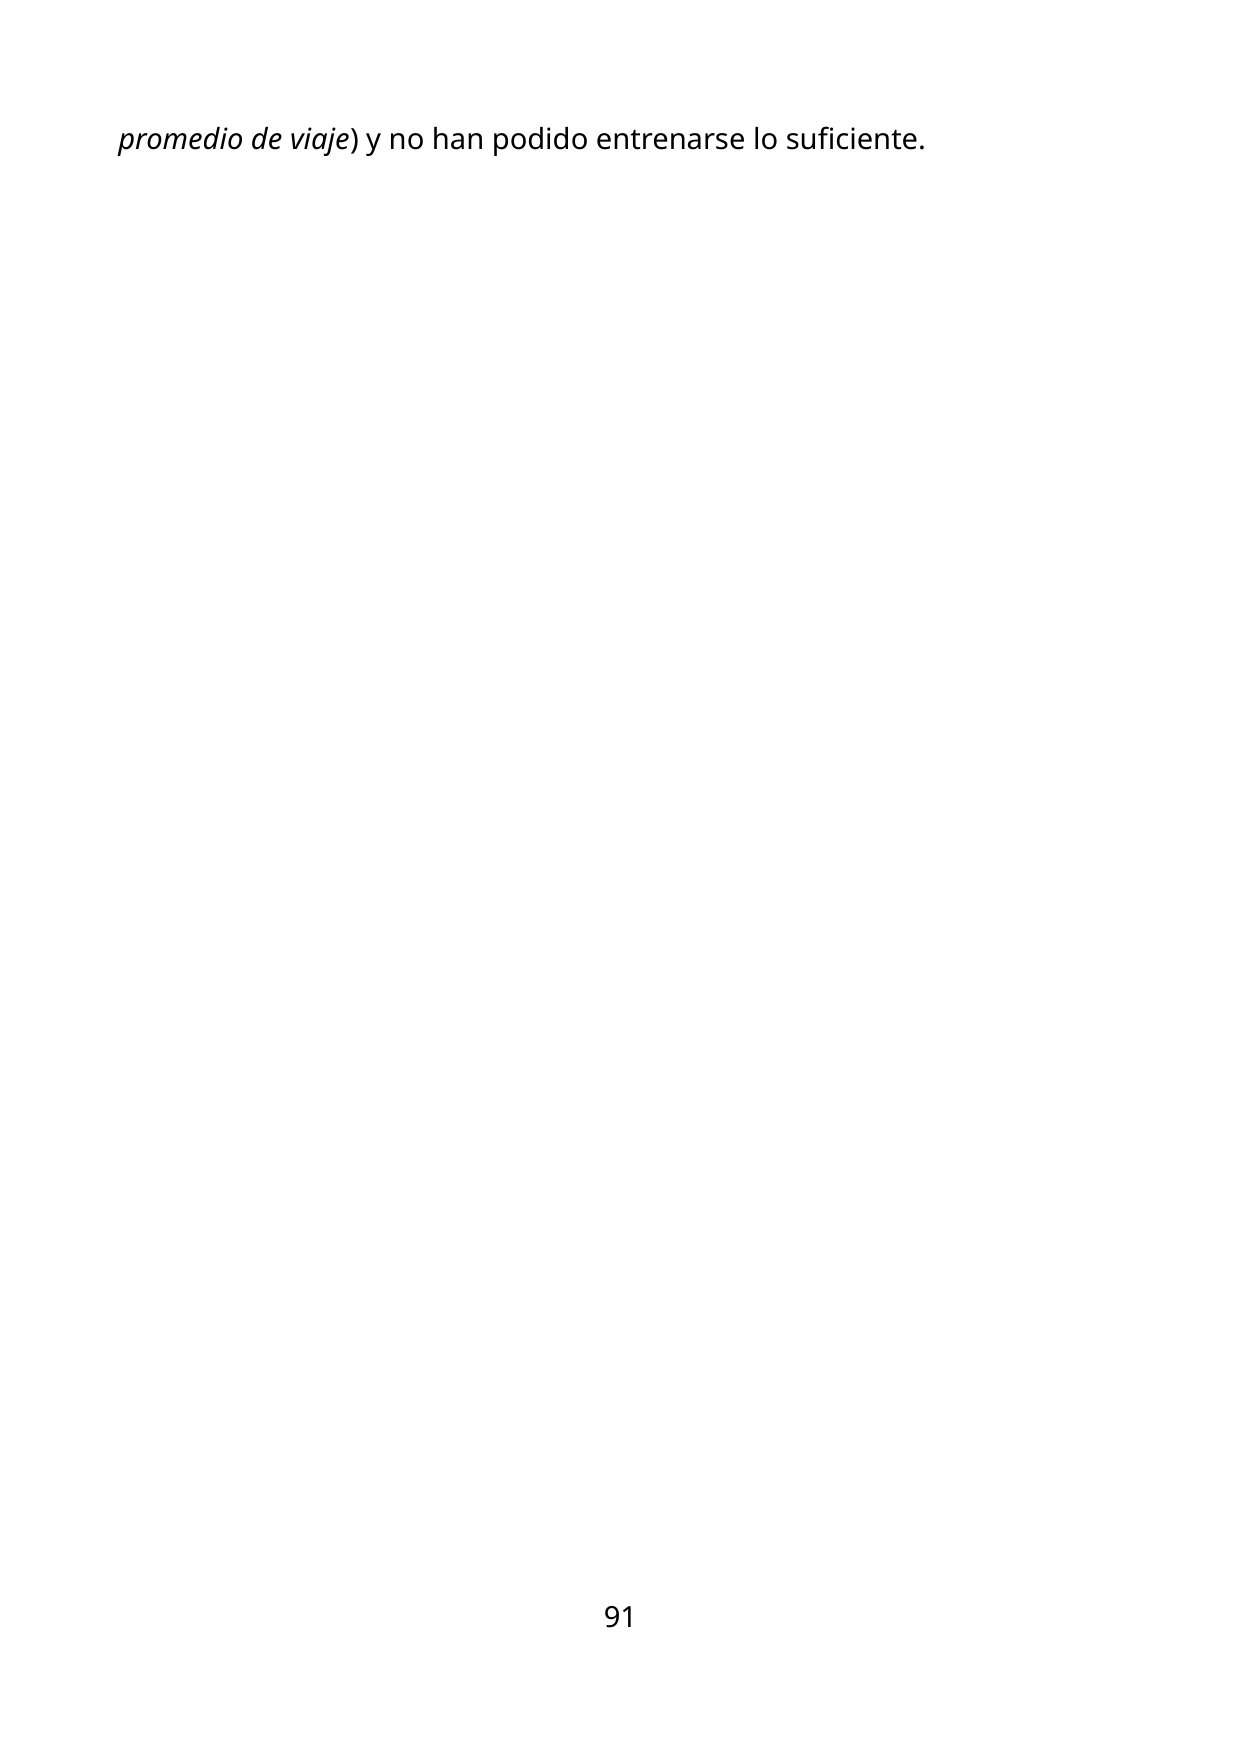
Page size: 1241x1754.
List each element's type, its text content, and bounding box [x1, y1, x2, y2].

text promedio de viaje) y no han podido entrenarse lo suficiente. [118, 118, 1122, 158]
